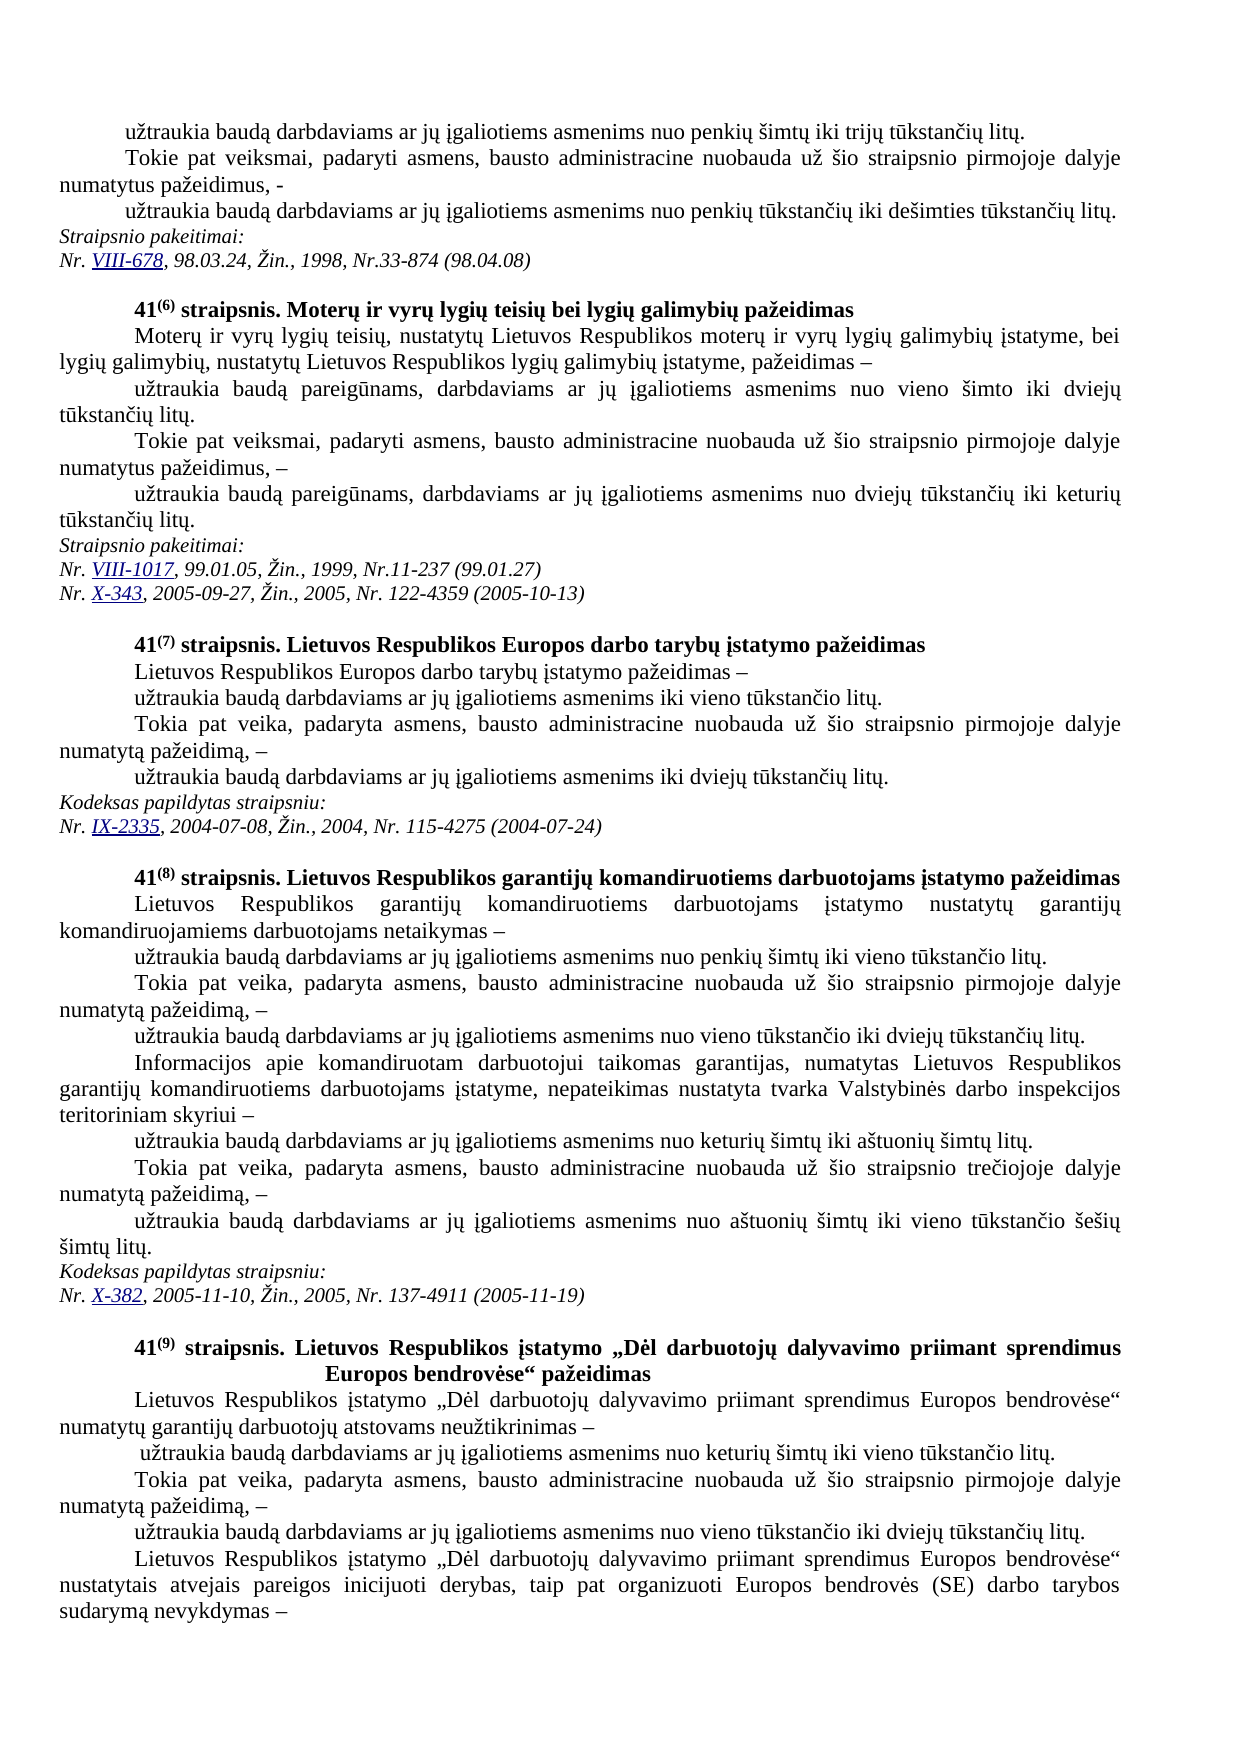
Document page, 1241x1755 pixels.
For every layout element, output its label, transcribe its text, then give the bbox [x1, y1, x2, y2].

text Moterų ir vyrų lygių teisių, nustatytų Lietuvos Respublikos moterų ir vyrų lygių galimybių įstatyme, bei lygių galimybių, nustatytų Lietuvos Respublikos lygių galimybių įstatyme, pažeidimas – [59, 322, 1122, 375]
text Tokia pat veika, padaryta asmens, bausto administracine nuobauda už šio straipsnio pirmojoje dalyje numatytą pažeidimą, – [59, 711, 1122, 763]
text Straipsnio pakeitimai: [59, 223, 1122, 248]
text užtraukia baudą pareigūnams, darbdaviams ar jų įgaliotiems asmenims nuo vieno šimto iki dviejų tūkstančių litų. [59, 375, 1122, 427]
text Tokia pat veika, padaryta asmens, bausto administracine nuobauda už šio straipsnio pirmojoje dalyje numatytą pažeidimą, – [59, 1466, 1122, 1518]
text Kodeksas papildytas straipsniu: [59, 789, 1122, 814]
text užtraukia baudą darbdaviams ar jų įgaliotiems asmenims iki vieno tūkstančio litų. [59, 684, 1122, 711]
text Tokia pat veika, padaryta asmens, bausto administracine nuobauda už šio straipsnio trečiojoje dalyje numatytą pažeidimą, – [59, 1154, 1122, 1207]
text Lietuvos Respublikos garantijų komandiruotiems darbuotojams įstatymo nustatytų garantijų komandiruojamiems darbuotojams netaikymas – [59, 890, 1122, 943]
text Tokie pat veiksmai, padaryti asmens, bausto administracine nuobauda už šio straipsnio pirmojoje dalyje numatytus pažeidimus, – [59, 427, 1122, 480]
text Nr. IX-2335, 2004-07-08, Žin., 2004, Nr. 115-4275 (2004-07-24) [59, 814, 1122, 838]
text užtraukia baudą pareigūnams, darbdaviams ar jų įgaliotiems asmenims nuo dviejų tūkstančių iki keturių tūkstančių litų. [59, 480, 1122, 533]
text 41(9) straipsnis. Lietuvos Respublikos įstatymo „Dėl darbuotojų dalyvavimo priimant sprendimus Europos bendrovėse“ pažeidimas [134, 1334, 1122, 1387]
text užtraukia baudą darbdaviams ar jų įgaliotiems asmenims nuo keturių šimtų iki aštuonių šimtų litų. [59, 1128, 1122, 1154]
text Nr. VIII-678, 98.03.24, Žin., 1998, Nr.33-874 (98.04.08) [59, 248, 1122, 272]
text užtraukia baudą darbdaviams ar jų įgaliotiems asmenims nuo penkių šimtų iki vieno tūkstančio litų. [59, 943, 1122, 969]
text Nr. VIII-1017, 99.01.05, Žin., 1999, Nr.11-237 (99.01.27) [59, 557, 1122, 581]
text Informacijos apie komandiruotam darbuotojui taikomas garantijas, numatytas Lietuvos Respublikos garantijų komandiruotiems darbuotojams įstatyme, nepateikimas nustatyta tvarka Valstybinės darbo inspekcijos teritoriniam skyriui – [59, 1048, 1122, 1128]
text užtraukia baudą darbdaviams ar jų įgaliotiems asmenims nuo keturių šimtų iki vieno tūkstančio litų. [59, 1439, 1122, 1466]
text Nr. X-343, 2005-09-27, Žin., 2005, Nr. 122-4359 (2005-10-13) [59, 581, 1122, 605]
text Tokie pat veiksmai, padaryti asmens, bausto administracine nuobauda už šio straipsnio pirmojoje dalyje numatytus pažeidimus, - [59, 144, 1122, 197]
text užtraukia baudą darbdaviams ar jų įgaliotiems asmenims nuo penkių šimtų iki trijų tūkstančių litų. [59, 118, 1122, 144]
text Lietuvos Respublikos Europos darbo tarybų įstatymo pažeidimas – [59, 658, 1122, 684]
text užtraukia baudą darbdaviams ar jų įgaliotiems asmenims nuo vieno tūkstančio iki dviejų tūkstančių litų. [59, 1518, 1122, 1545]
text 41(7) straipsnis. Lietuvos Respublikos Europos darbo tarybų įstatymo pažeidimas [134, 631, 1122, 658]
text Lietuvos Respublikos įstatymo „Dėl darbuotojų dalyvavimo priimant sprendimus Europos bendrovėse“ nustatytais atvejais pareigos inicijuoti derybas, taip pat organizuoti Europos bendrovės (SE) darbo tarybos sudarymą nevykdymas – [59, 1545, 1122, 1624]
text Lietuvos Respublikos įstatymo „Dėl darbuotojų dalyvavimo priimant sprendimus Europos bendrovėse“ numatytų garantijų darbuotojų atstovams neužtikrinimas – [59, 1387, 1122, 1439]
text užtraukia baudą darbdaviams ar jų įgaliotiems asmenims nuo aštuonių šimtų iki vieno tūkstančio šešių šimtų litų. [59, 1207, 1122, 1259]
text Tokia pat veika, padaryta asmens, bausto administracine nuobauda už šio straipsnio pirmojoje dalyje numatytą pažeidimą, – [59, 969, 1122, 1022]
text 41(6) straipsnis. Moterų ir vyrų lygių teisių bei lygių galimybių pažeidimas [59, 296, 1122, 322]
text Straipsnio pakeitimai: [59, 533, 1122, 557]
text užtraukia baudą darbdaviams ar jų įgaliotiems asmenims nuo vieno tūkstančio iki dviejų tūkstančių litų. [59, 1022, 1122, 1048]
text 41(8) straipsnis. Lietuvos Respublikos garantijų komandiruotiems darbuotojams įstatymo pažeidimas [134, 864, 1122, 890]
text užtraukia baudą darbdaviams ar jų įgaliotiems asmenims iki dviejų tūkstančių litų. [59, 763, 1122, 789]
text Nr. X-382, 2005-11-10, Žin., 2005, Nr. 137-4911 (2005-11-19) [59, 1283, 1122, 1307]
text užtraukia baudą darbdaviams ar jų įgaliotiems asmenims nuo penkių tūkstančių iki dešimties tūkstančių litų. [59, 197, 1122, 223]
text Kodeksas papildytas straipsniu: [59, 1259, 1122, 1283]
